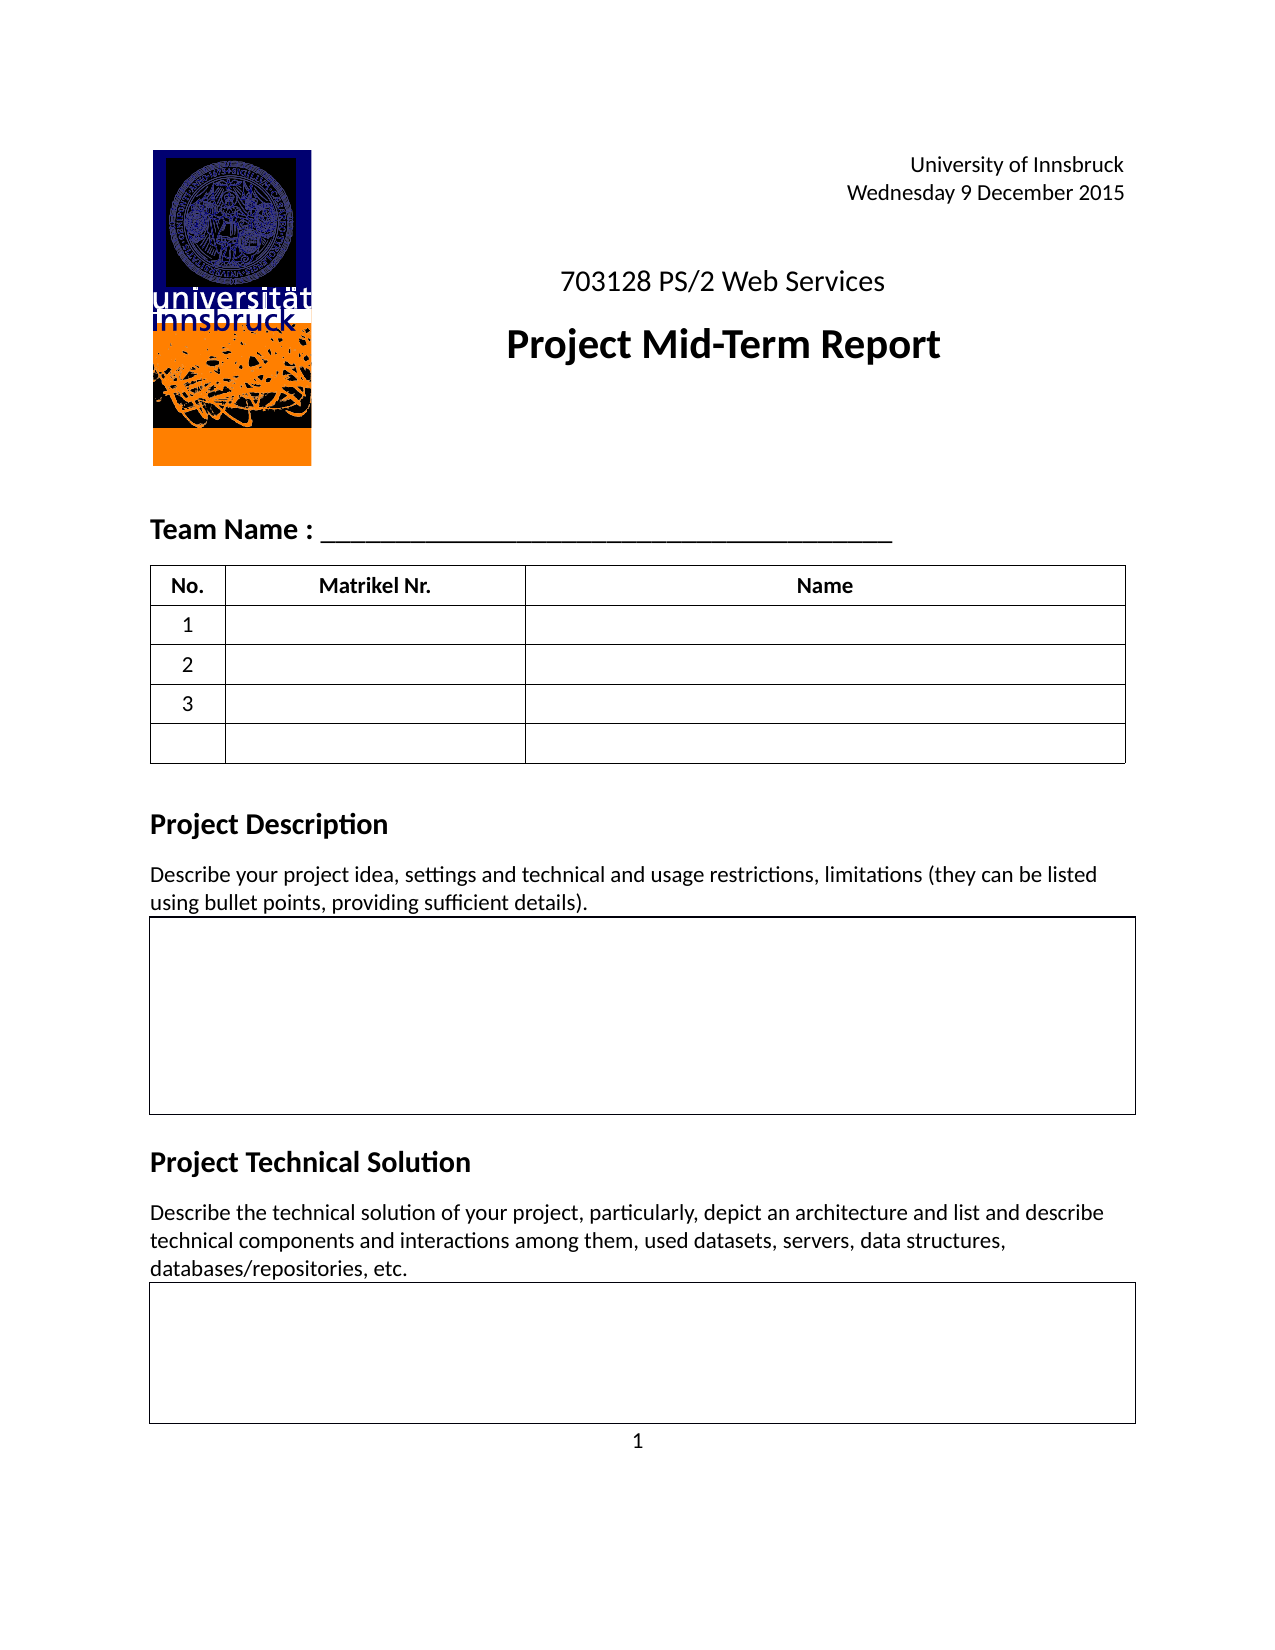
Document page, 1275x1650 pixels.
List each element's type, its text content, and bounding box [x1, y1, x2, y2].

subtitle 703128 PS/2 Web Services [150, 262, 1125, 299]
table_header [150, 918, 1135, 1113]
table_cell 3 [151, 685, 225, 723]
subtitle University of Innsbruck [150, 150, 1125, 178]
table_cell [526, 606, 1125, 644]
table_header No. [151, 566, 225, 604]
table_cell [226, 724, 525, 763]
table_cell [226, 685, 525, 723]
table_header [150, 1283, 1135, 1423]
subtitle Team Name : ______________________________________ [150, 510, 1125, 547]
subtitle Project Technical Solution [150, 1143, 1125, 1179]
table_header Name [526, 566, 1125, 604]
table_cell [226, 606, 525, 644]
text Describe the technical solution of your project, particularly, depict an architecture and list and describe technical components and interactions among them, used datasets, servers, data structures, databases/repositories, etc. [150, 1198, 1125, 1282]
table_cell [151, 724, 225, 763]
text Describe your project idea, settings and technical and usage restrictions, limitations (they can be listed using bullet points, providing sufficient details). [150, 860, 1125, 916]
table_cell [526, 685, 1125, 723]
table_cell [226, 645, 525, 684]
table_cell 1 [151, 606, 225, 644]
subtitle Wednesday 9 December 2015 [150, 178, 1125, 206]
subtitle Project Description [150, 805, 1125, 842]
table_cell [526, 645, 1125, 684]
table_cell 2 [151, 645, 225, 684]
table_header Matrikel Nr. [226, 566, 525, 604]
subtitle Project Mid-Term Report [150, 317, 1125, 369]
table_cell [526, 724, 1125, 763]
